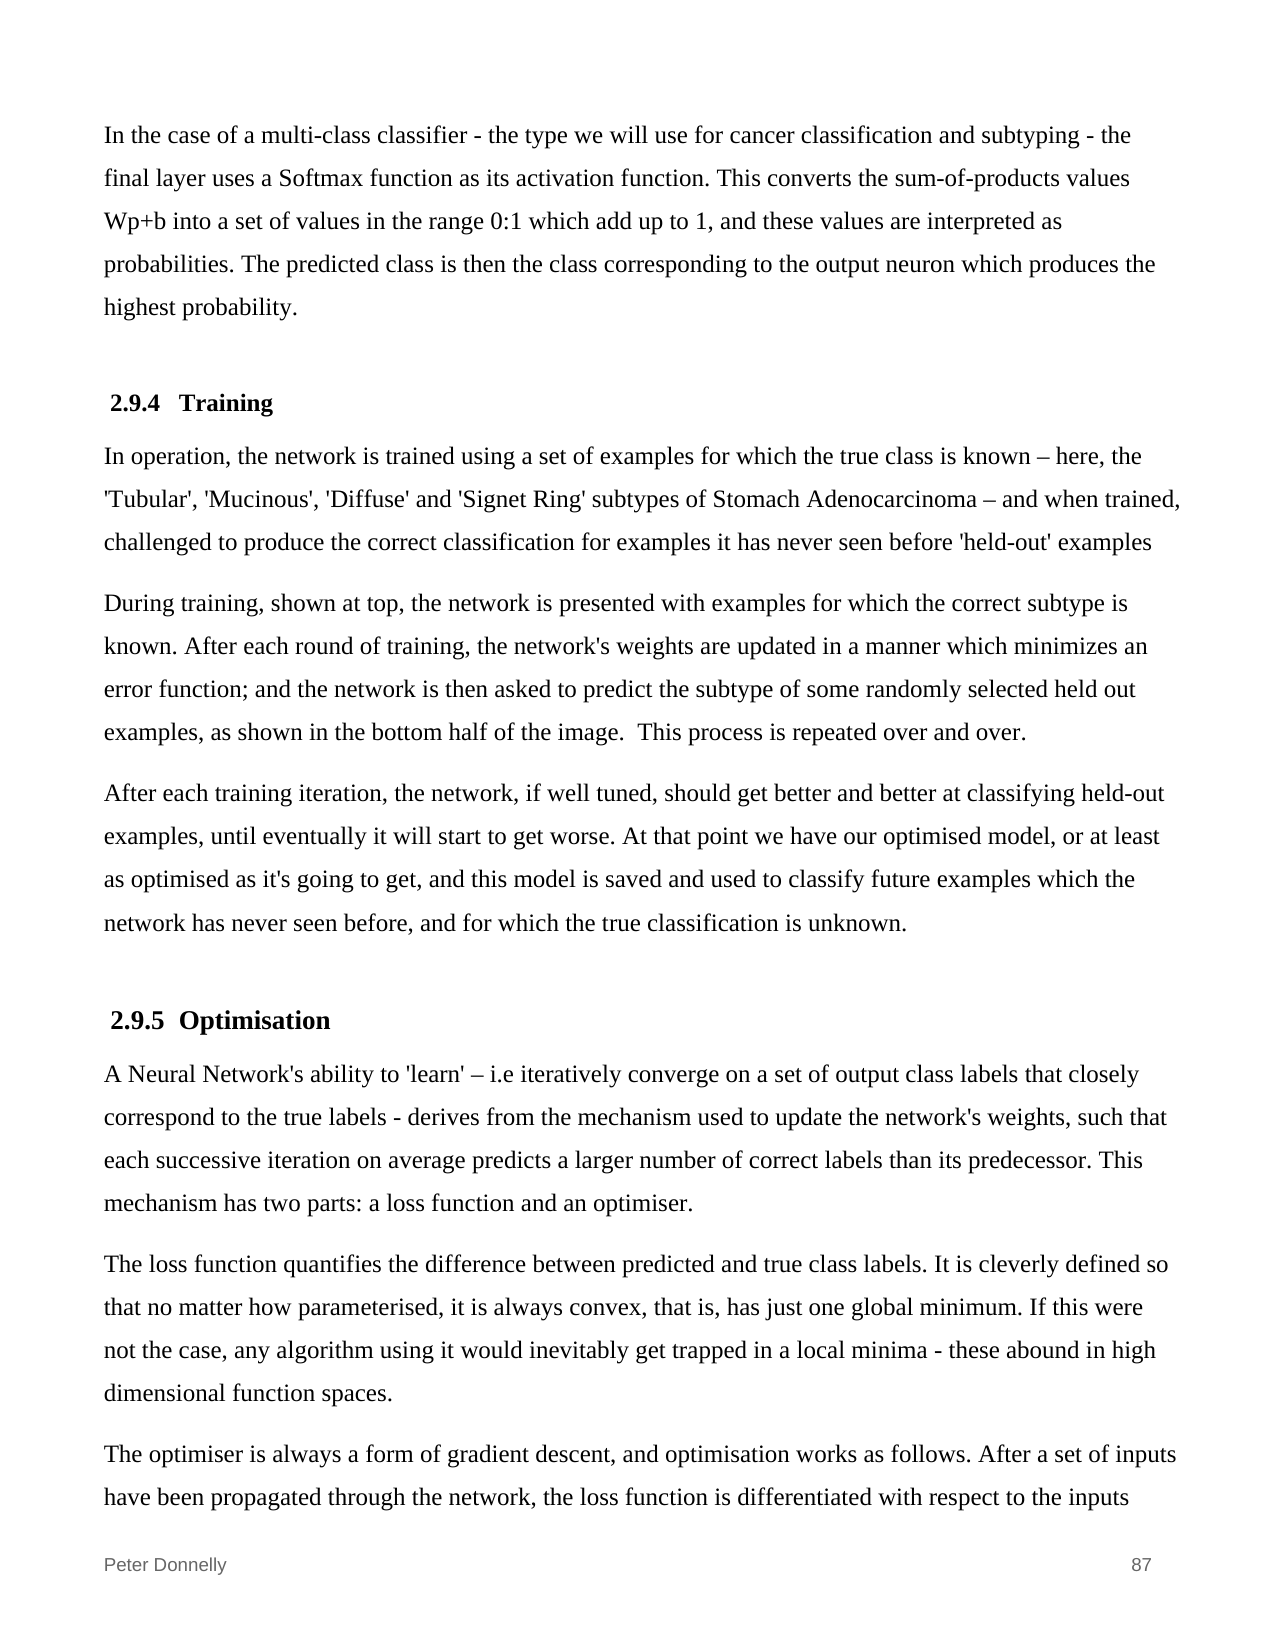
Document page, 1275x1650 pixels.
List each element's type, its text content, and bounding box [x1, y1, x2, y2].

text The optimiser is always a form of gradient descent, and optimisation works as follows. After a set of inputs have been propagated through the network, the loss function is differentiated with respect to the inputs [103, 1439, 1181, 1511]
text After each training iteration, the network, if well tuned, should get better and better at classifying held-out examples, until eventually it will start to get worse. At that point we have our optimised model, or at least as optimised as it's going to get, and this model is saved and used to classify future examples which the network has never seen before, and for which the true classification is unknown. [103, 778, 1181, 936]
subtitle Optimisation [103, 1004, 1181, 1035]
text In the case of a multi-class classifier - the type we will use for cancer classification and subtyping - the final layer uses a Softmax function as its activation function. This converts the sum-of-products values Wp+b into a set of values in the range 0:1 which add up to 1, and these values are interpreted as probabilities. The predicted class is then the class corresponding to the output neuron which produces the highest probability. [103, 120, 1181, 321]
text During training, shown at top, the network is presented with examples for which the correct subtype is known. After each round of training, the network's weights are updated in a manner which minimizes an error function; and the network is then asked to predict the subtype of some randomly selected held out examples, as shown in the bottom half of the image. This process is repeated over and over. [103, 588, 1181, 746]
text In operation, the network is trained using a set of examples for which the true class is known – here, the 'Tubular', 'Mucinous', 'Diffuse' and 'Signet Ring' subtypes of Stomach Adenocarcinoma – and when trained, challenged to produce the correct classification for examples it has never seen before 'held-out' examples [103, 441, 1181, 556]
text The loss function quantifies the difference between predicted and true class labels. It is cleverly defined so that no matter how parameterised, it is always convex, that is, has just one global minimum. If this were not the case, any algorithm using it would inevitably get trapped in a local minima - these abound in high dimensional function spaces. [103, 1249, 1181, 1407]
subtitle Training [103, 388, 1181, 417]
text A Neural Network's ability to 'learn' – i.e iteratively converge on a set of output class labels that closely correspond to the true labels - derives from the mechanism used to update the network's weights, such that each successive iteration on average predicts a larger number of correct labels than its predecessor. This mechanism has two parts: a loss function and an optimiser. [103, 1059, 1181, 1217]
